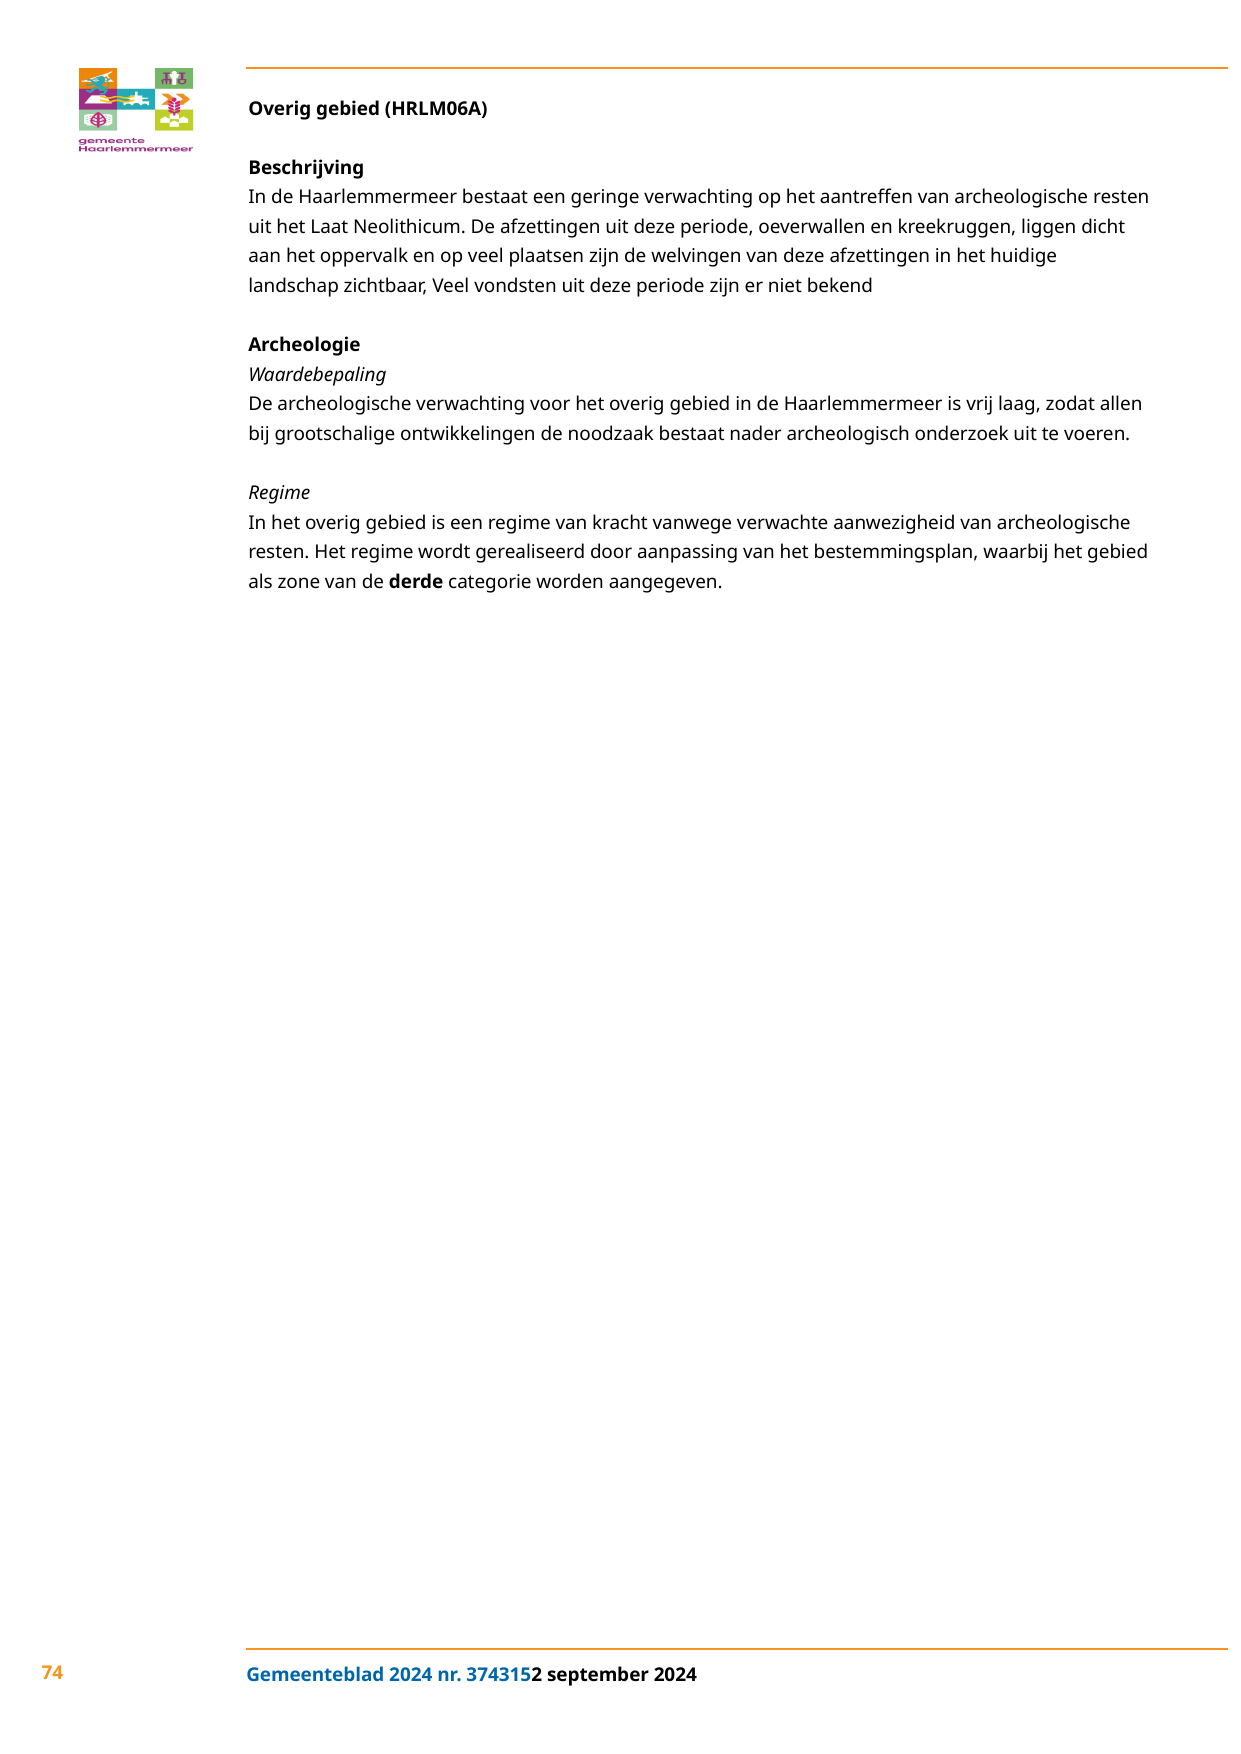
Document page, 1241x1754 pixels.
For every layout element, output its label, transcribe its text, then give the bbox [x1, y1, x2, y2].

text Overig gebied (HRLM06A) [248, 95, 1152, 121]
text In de Haarlemmermeer bestaat een geringe verwachting op het aantreffen van archeologische resten uit het Laat Neolithicum. De afzettingen uit deze periode, oeverwallen en kreekruggen, liggen dicht aan het oppervalk en op veel plaatsen zijn de welvingen van deze afzettingen in het huidige landschap zichtbaar, Veel vondsten uit deze periode zijn er niet bekend [248, 183, 1152, 298]
text Beschrijving [248, 154, 1152, 180]
text Waardebepaling [248, 361, 1152, 387]
text In het overig gebied is een regime van kracht vanwege verwachte aanwezigheid van archeologische resten. Het regime wordt gerealiseerd door aanpassing van het bestemmingsplan, waarbij het gebied als zone van de derde categorie worden aangegeven. [248, 509, 1152, 594]
text Regime [248, 479, 1152, 505]
text Archeologie [248, 331, 1152, 357]
picture [41, 47, 231, 172]
text De archeologische verwachting voor het overig gebied in de Haarlemmermeer is vrij laag, zodat allen bij grootschalige ontwikkelingen de noodzaak bestaat nader archeologisch onderzoek uit te voeren. [248, 391, 1152, 446]
